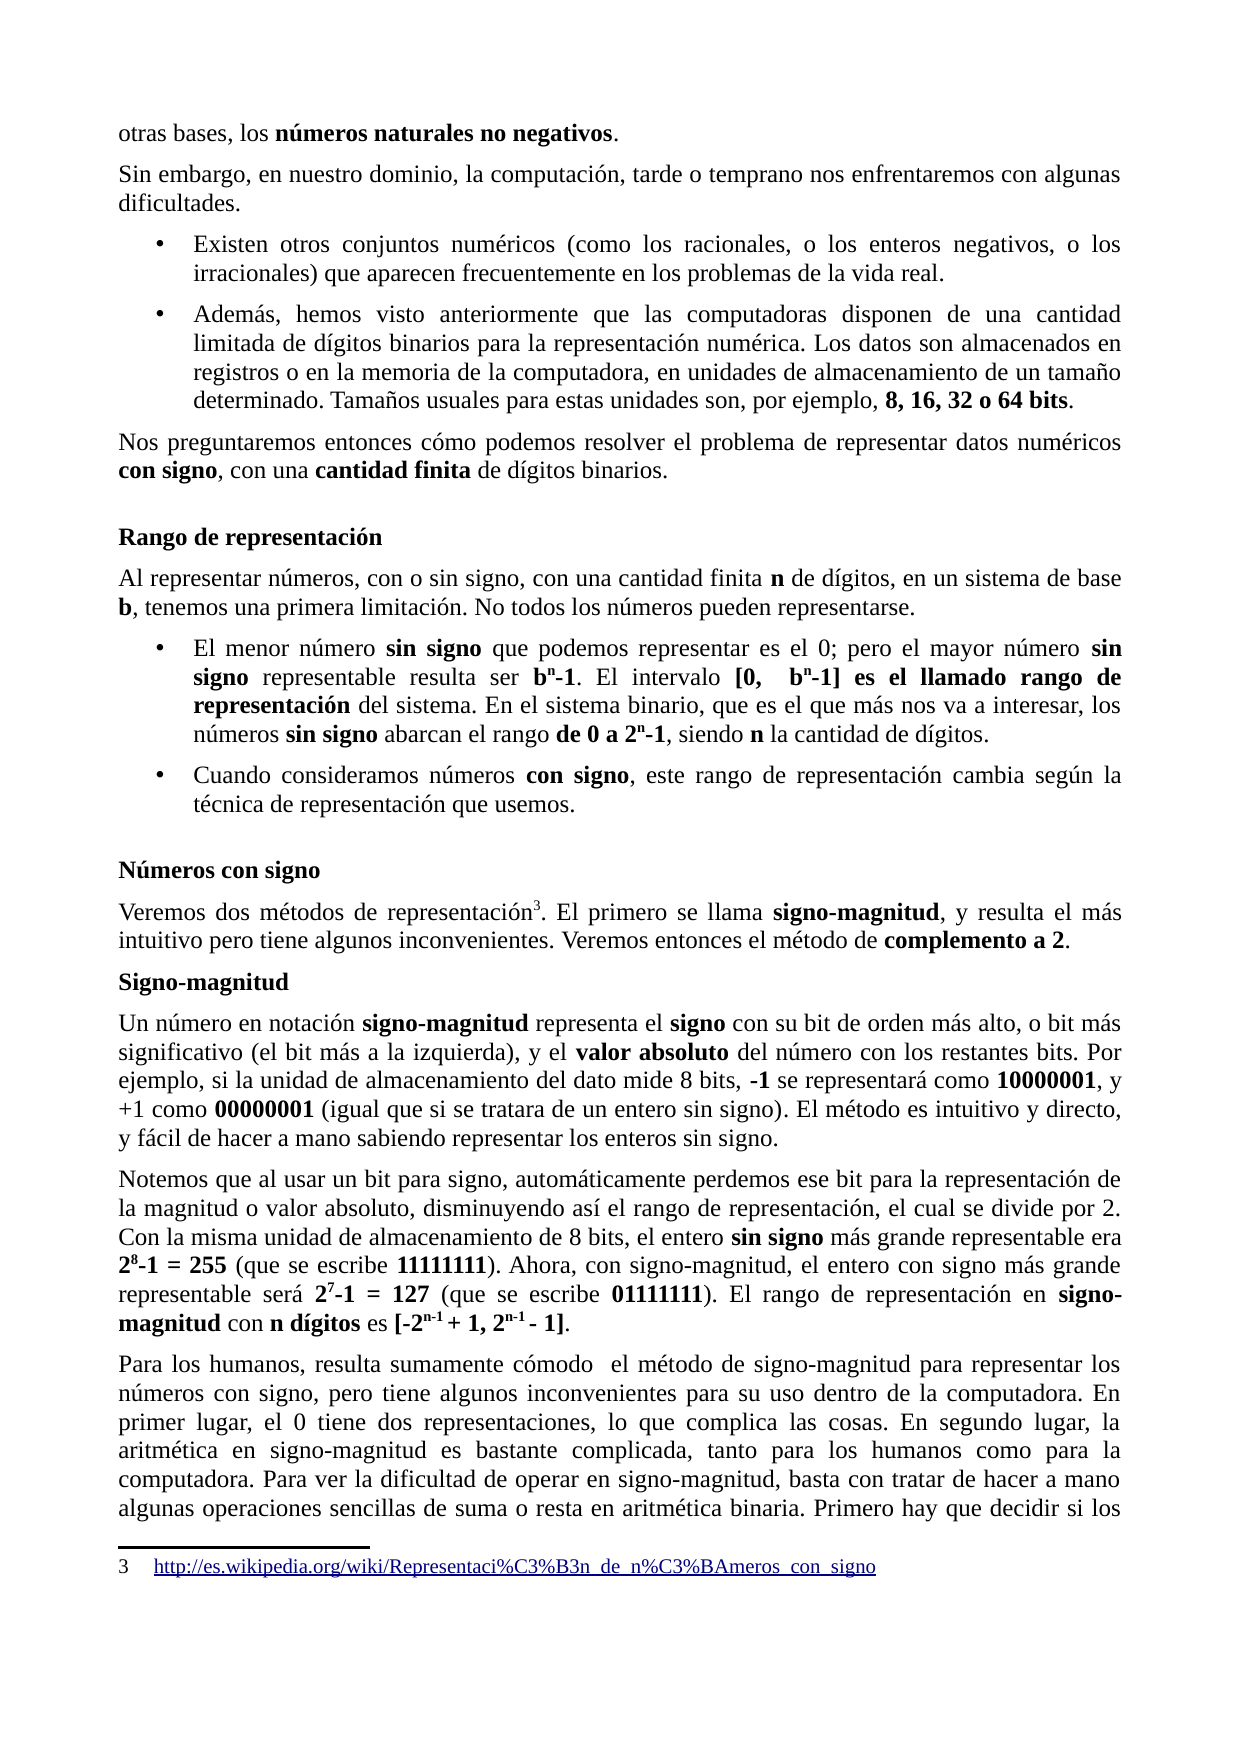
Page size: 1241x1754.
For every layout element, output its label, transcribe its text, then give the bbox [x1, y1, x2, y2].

subtitle Rango de representación [118, 522, 1122, 551]
text Un número en notación signo-magnitud representa el signo con su bit de orden más alto, o bit más significativo (el bit más a la izquierda), y el valor absoluto del número con los restantes bits. Por ejemplo, si la unidad de almacenamiento del dato mide 8 bits, -1 se representará como 10000001, y +1 como 00000001 (igual que si se tratara de un entero sin signo). El método es intuitivo y directo, y fácil de hacer a mano sabiendo representar los enteros sin signo. [118, 1008, 1122, 1152]
list Cuando consideramos números con signo, este rango de representación cambia según la técnica de representación que usemos. [156, 761, 1122, 818]
text Sin embargo, en nuestro dominio, la computación, tarde o temprano nos enfrentaremos con algunas dificultades. [118, 159, 1122, 217]
text Al representar números, con o sin signo, con una cantidad finita n de dígitos, en un sistema de base b, tenemos una primera limitación. No todos los números pueden representarse. [118, 563, 1122, 621]
list El menor número sin signo que podemos representar es el 0; pero el mayor número sin signo representable resulta ser bn-1. El intervalo [0, bn-1] es el llamado rango de representación del sistema. En el sistema binario, que es el que más nos va a interesar, los números sin signo abarcan el rango de 0 a 2n-1, siendo n la cantidad de dígitos. [156, 633, 1122, 748]
list Existen otros conjuntos numéricos (como los racionales, o los enteros negativos, o los irracionales) que aparecen frecuentemente en los problemas de la vida real. [156, 229, 1122, 287]
text otras bases, los números naturales no negativos. [118, 118, 1122, 147]
text Signo-magnitud [118, 967, 1122, 996]
list Además, hemos visto anteriormente que las computadoras disponen de una cantidad limitada de dígitos binarios para la representación numérica. Los datos son almacenados en registros o en la memoria de la computadora, en unidades de almacenamiento de un tamaño determinado. Tamaños usuales para estas unidades son, por ejemplo, 8, 16, 32 o 64 bits. [156, 299, 1122, 414]
text Para los humanos, resulta sumamente cómodo el método de signo-magnitud para representar los números con signo, pero tiene algunos inconvenientes para su uso dentro de la computadora. En primer lugar, el 0 tiene dos representaciones, lo que complica las cosas. En segundo lugar, la aritmética en signo-magnitud es bastante complicada, tanto para los humanos como para la computadora. Para ver la dificultad de operar en signo-magnitud, basta con tratar de hacer a mano algunas operaciones sencillas de suma o resta en aritmética binaria. Primero hay que decidir si los [118, 1349, 1122, 1522]
text http://es.wikipedia.org/wiki/Representaci%C3%B3n_de_n%C3%BAmeros_con_signo [118, 1553, 1122, 1578]
text Veremos dos métodos de representación. El primero se llama signo-magnitud, y resulta el más intuitivo pero tiene algunos inconvenientes. Veremos entonces el método de complemento a 2. [118, 897, 1122, 954]
text Nos preguntaremos entonces cómo podemos resolver el problema de representar datos numéricos con signo, con una cantidad finita de dígitos binarios. [118, 427, 1122, 484]
text Notemos que al usar un bit para signo, automáticamente perdemos ese bit para la representación de la magnitud o valor absoluto, disminuyendo así el rango de representación, el cual se divide por 2. Con la misma unidad de almacenamiento de 8 bits, el entero sin signo más grande representable era 28-1 = 255 (que se escribe 11111111). Ahora, con signo-magnitud, el entero con signo más grande representable será 27-1 = 127 (que se escribe 01111111). El rango de representación en signo-magnitud con n dígitos es [-2n-1 + 1, 2n-1 - 1]. [118, 1164, 1122, 1337]
subtitle Números con signo [118, 856, 1122, 884]
